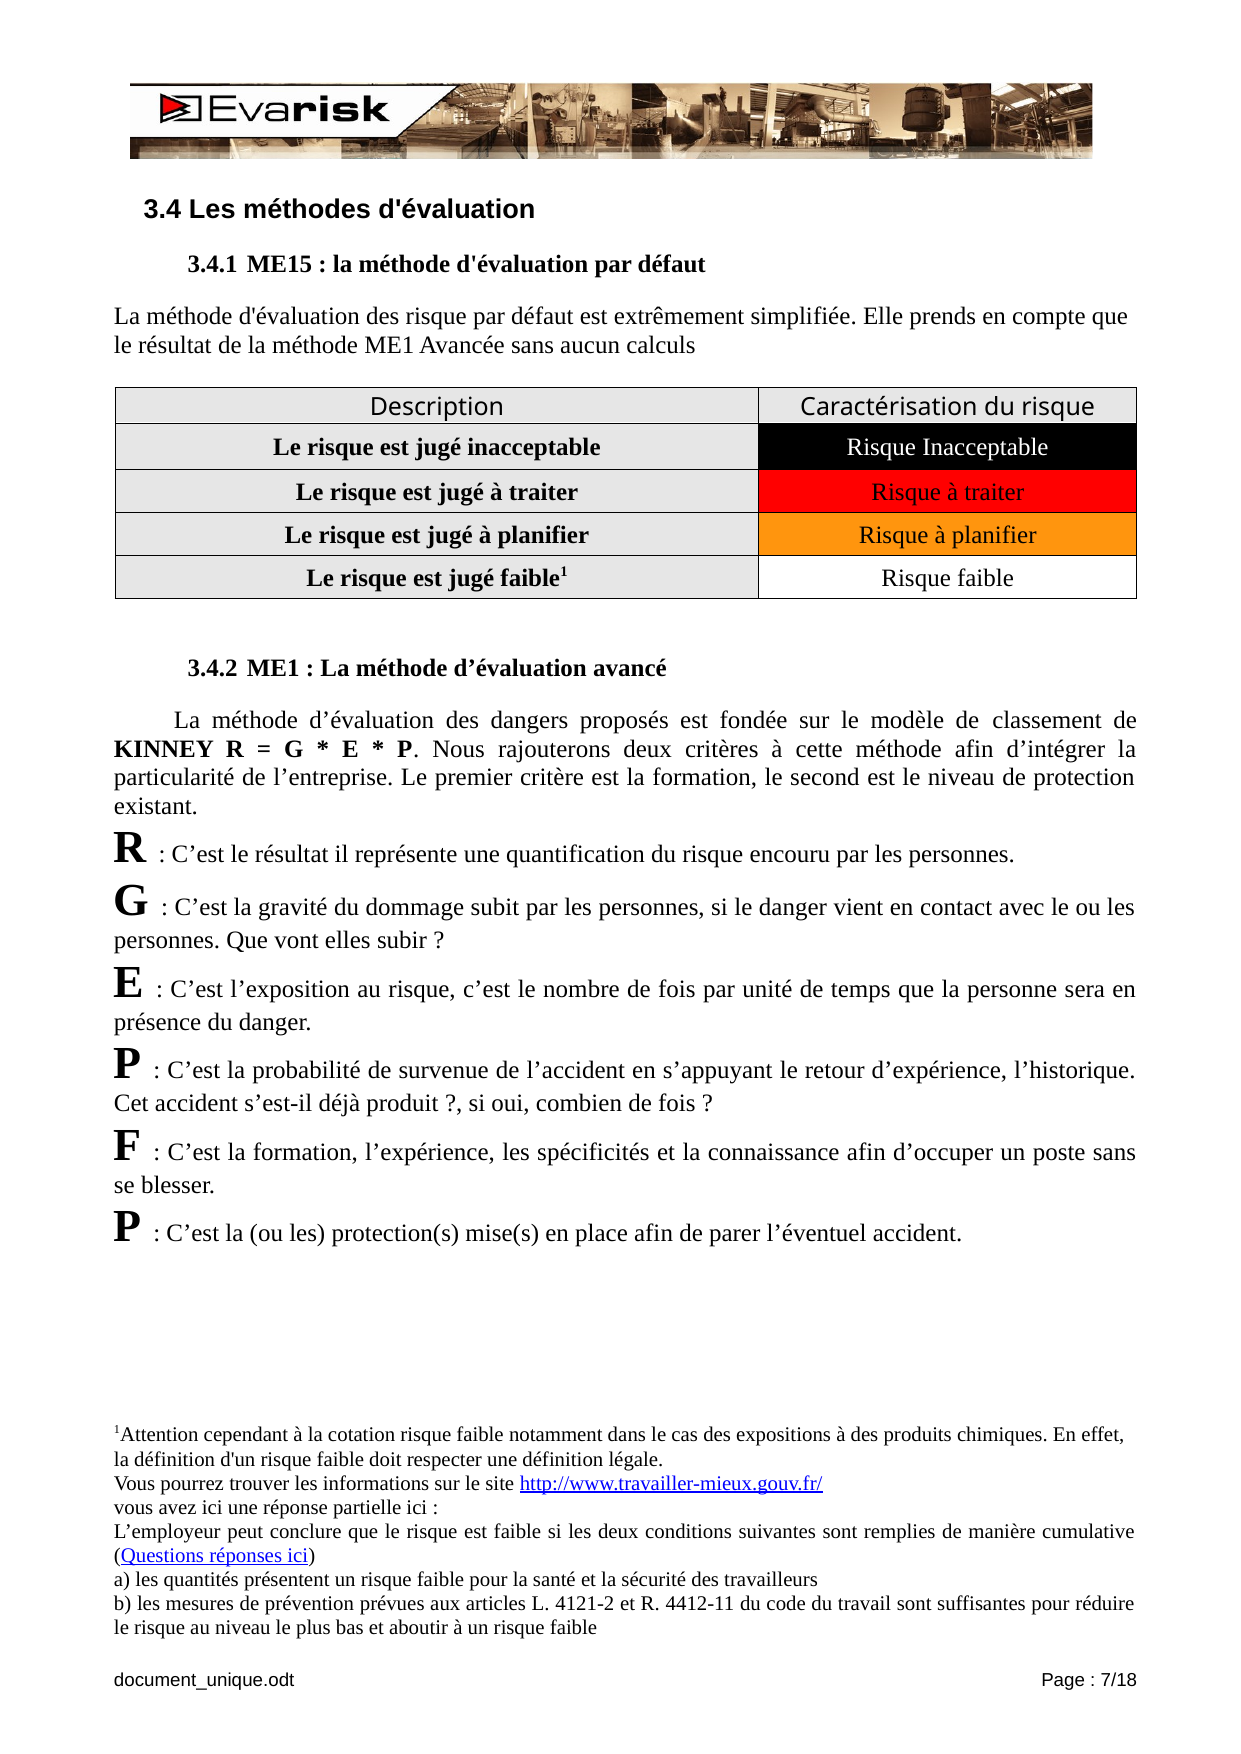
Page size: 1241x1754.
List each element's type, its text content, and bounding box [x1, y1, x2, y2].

table_cell Le risque est jugé faible [116, 556, 758, 598]
table_cell Le risque est jugé inacceptable [116, 424, 758, 469]
text P : C’est la probabilité de survenue de l’accident en s’appuyant le retour d’expérience, l’historique. Cet accident s’est-il déjà produit ?, si oui, combien de fois ? [114, 1036, 1137, 1117]
text La méthode d'évaluation des risque par défaut est extrêmement simplifiée. Elle prends en compte que le résultat de la méthode ME1 Avancée sans aucun calculs [114, 301, 1137, 358]
text F : C’est la formation, l’expérience, les spécificités et la connaissance afin d’occuper un poste sans se blesser. [114, 1117, 1137, 1198]
text R : C’est le résultat il représente une quantification du risque encouru par les personnes. [114, 820, 1137, 873]
table_cell Risque Inacceptable [759, 424, 1136, 469]
table_cell Risque à traiter [759, 470, 1136, 512]
table_header Description [116, 388, 758, 422]
text G : C’est la gravité du dommage subit par les personnes, si le danger vient en contact avec le ou les personnes. Que vont elles subir ? [114, 873, 1137, 954]
table_cell Risque faible [759, 556, 1136, 598]
table_cell Risque à planifier [759, 513, 1136, 555]
table_cell Le risque est jugé à traiter [116, 470, 758, 512]
subtitle ME1 : La méthode d’évaluation avancé [187, 653, 1137, 681]
text La méthode d’évaluation des dangers proposés est fondée sur le modèle de classement de KINNEY R = G * E * P. Nous rajouterons deux critères à cette méthode afin d’intégrer la particularité de l’entreprise. Le premier critère est la formation, le second est le niveau de protection existant. [114, 705, 1137, 820]
subtitle Les méthodes d'évaluation [143, 193, 1137, 224]
table_cell Le risque est jugé à planifier [116, 513, 758, 555]
text E : C’est l’exposition au risque, c’est le nombre de fois par unité de temps que la personne sera en présence du danger. [114, 954, 1137, 1036]
table_header Caractérisation du risque [759, 388, 1136, 422]
text P : C’est la (ou les) protection(s) mise(s) en place afin de parer l’éventuel accident. [114, 1198, 1137, 1251]
subtitle ME15 : la méthode d'évaluation par défaut [187, 249, 1137, 277]
